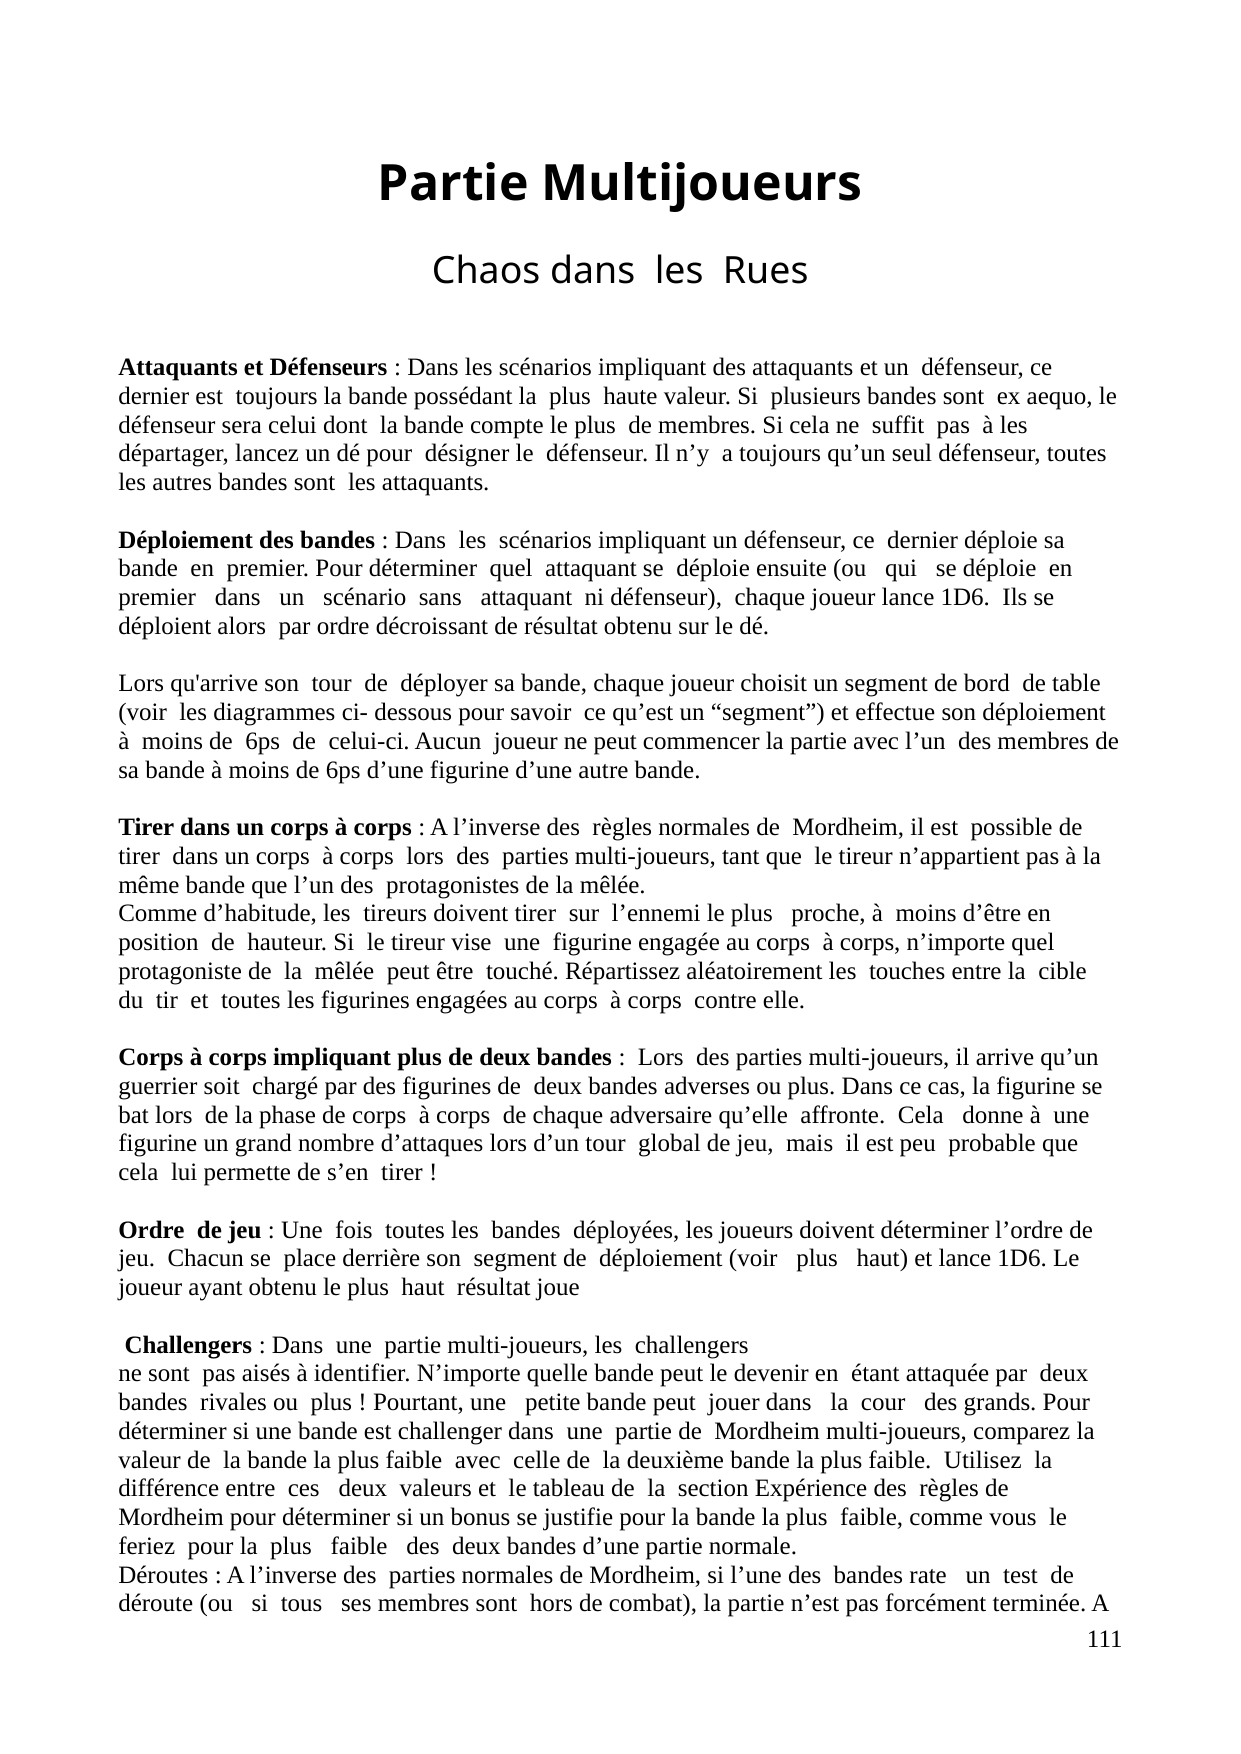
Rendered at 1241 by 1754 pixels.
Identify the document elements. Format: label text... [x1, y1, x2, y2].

text Lors qu'arrive son tour de déployer sa bande, chaque joueur choisit un segment de bord de table (voir les diagrammes ci- dessous pour savoir ce qu’est un “segment”) et effectue son déploiement à moins de 6ps de celui-ci. Aucun joueur ne peut commencer la partie avec l’un des membres de sa bande à moins de 6ps d’une figurine d’une autre bande. [118, 668, 1122, 783]
text Chaos dans les Rues [118, 244, 1122, 295]
text Ordre de jeu : Une fois toutes les bandes déployées, les joueurs doivent déterminer l’ordre de jeu. Chacun se place derrière son segment de déploiement (voir plus haut) et lance 1D6. Le joueur ayant obtenu le plus haut résultat joue [118, 1215, 1122, 1301]
text Corps à corps impliquant plus de deux bandes : Lors des parties multi-joueurs, il arrive qu’un guerrier soit chargé par des figurines de deux bandes adverses ou plus. Dans ce cas, la figurine se bat lors de la phase de corps à corps de chaque adversaire qu’elle affronte. Cela donne à une figurine un grand nombre d’attaques lors d’un tour global de jeu, mais il est peu probable que cela lui permette de s’en tirer ! [118, 1042, 1122, 1186]
text Déploiement des bandes : Dans les scénarios impliquant un défenseur, ce dernier déploie sa bande en premier. Pour déterminer quel attaquant se déploie ensuite (ou qui se déploie en premier dans un scénario sans attaquant ni défenseur), chaque joueur lance 1D6. Ils se déploient alors par ordre décroissant de résultat obtenu sur le dé. [118, 525, 1122, 640]
text Tirer dans un corps à corps : A l’inverse des règles normales de Mordheim, il est possible de tirer dans un corps à corps lors des parties multi-joueurs, tant que le tireur n’appartient pas à la même bande que l’un des protagonistes de la mêlée. [118, 812, 1122, 898]
text Déroutes : A l’inverse des parties normales de Mordheim, si l’une des bandes rate un test de déroute (ou si tous ses membres sont hors de combat), la partie n’est pas forcément terminée. A [118, 1560, 1122, 1617]
text Comme d’habitude, les tireurs doivent tirer sur l’ennemi le plus proche, à moins d’être en position de hauteur. Si le tireur vise une figurine engagée au corps à corps, n’importe quel protagoniste de la mêlée peut être touché. Répartissez aléatoirement les touches entre la cible du tir et toutes les figurines engagées au corps à corps contre elle. [118, 898, 1122, 1013]
text Attaquants et Défenseurs : Dans les scénarios impliquant des attaquants et un défenseur, ce dernier est toujours la bande possédant la plus haute valeur. Si plusieurs bandes sont ex aequo, le défenseur sera celui dont la bande compte le plus de membres. Si cela ne suffit pas à les départager, lancez un dé pour désigner le défenseur. Il n’y a toujours qu’un seul défenseur, toutes les autres bandes sont les attaquants. [118, 352, 1122, 496]
text Partie Multijoueurs [118, 147, 1122, 215]
text ne sont pas aisés à identifier. N’importe quelle bande peut le devenir en étant attaquée par deux bandes rivales ou plus ! Pourtant, une petite bande peut jouer dans la cour des grands. Pour déterminer si une bande est challenger dans une partie de Mordheim multi-joueurs, comparez la valeur de la bande la plus faible avec celle de la deuxième bande la plus faible. Utilisez la différence entre ces deux valeurs et le tableau de la section Expérience des règles de Mordheim pour déterminer si un bonus se justifie pour la bande la plus faible, comme vous le feriez pour la plus faible des deux bandes d’une partie normale. [118, 1358, 1122, 1560]
text Challengers : Dans une partie multi-joueurs, les challengers [118, 1330, 1122, 1358]
